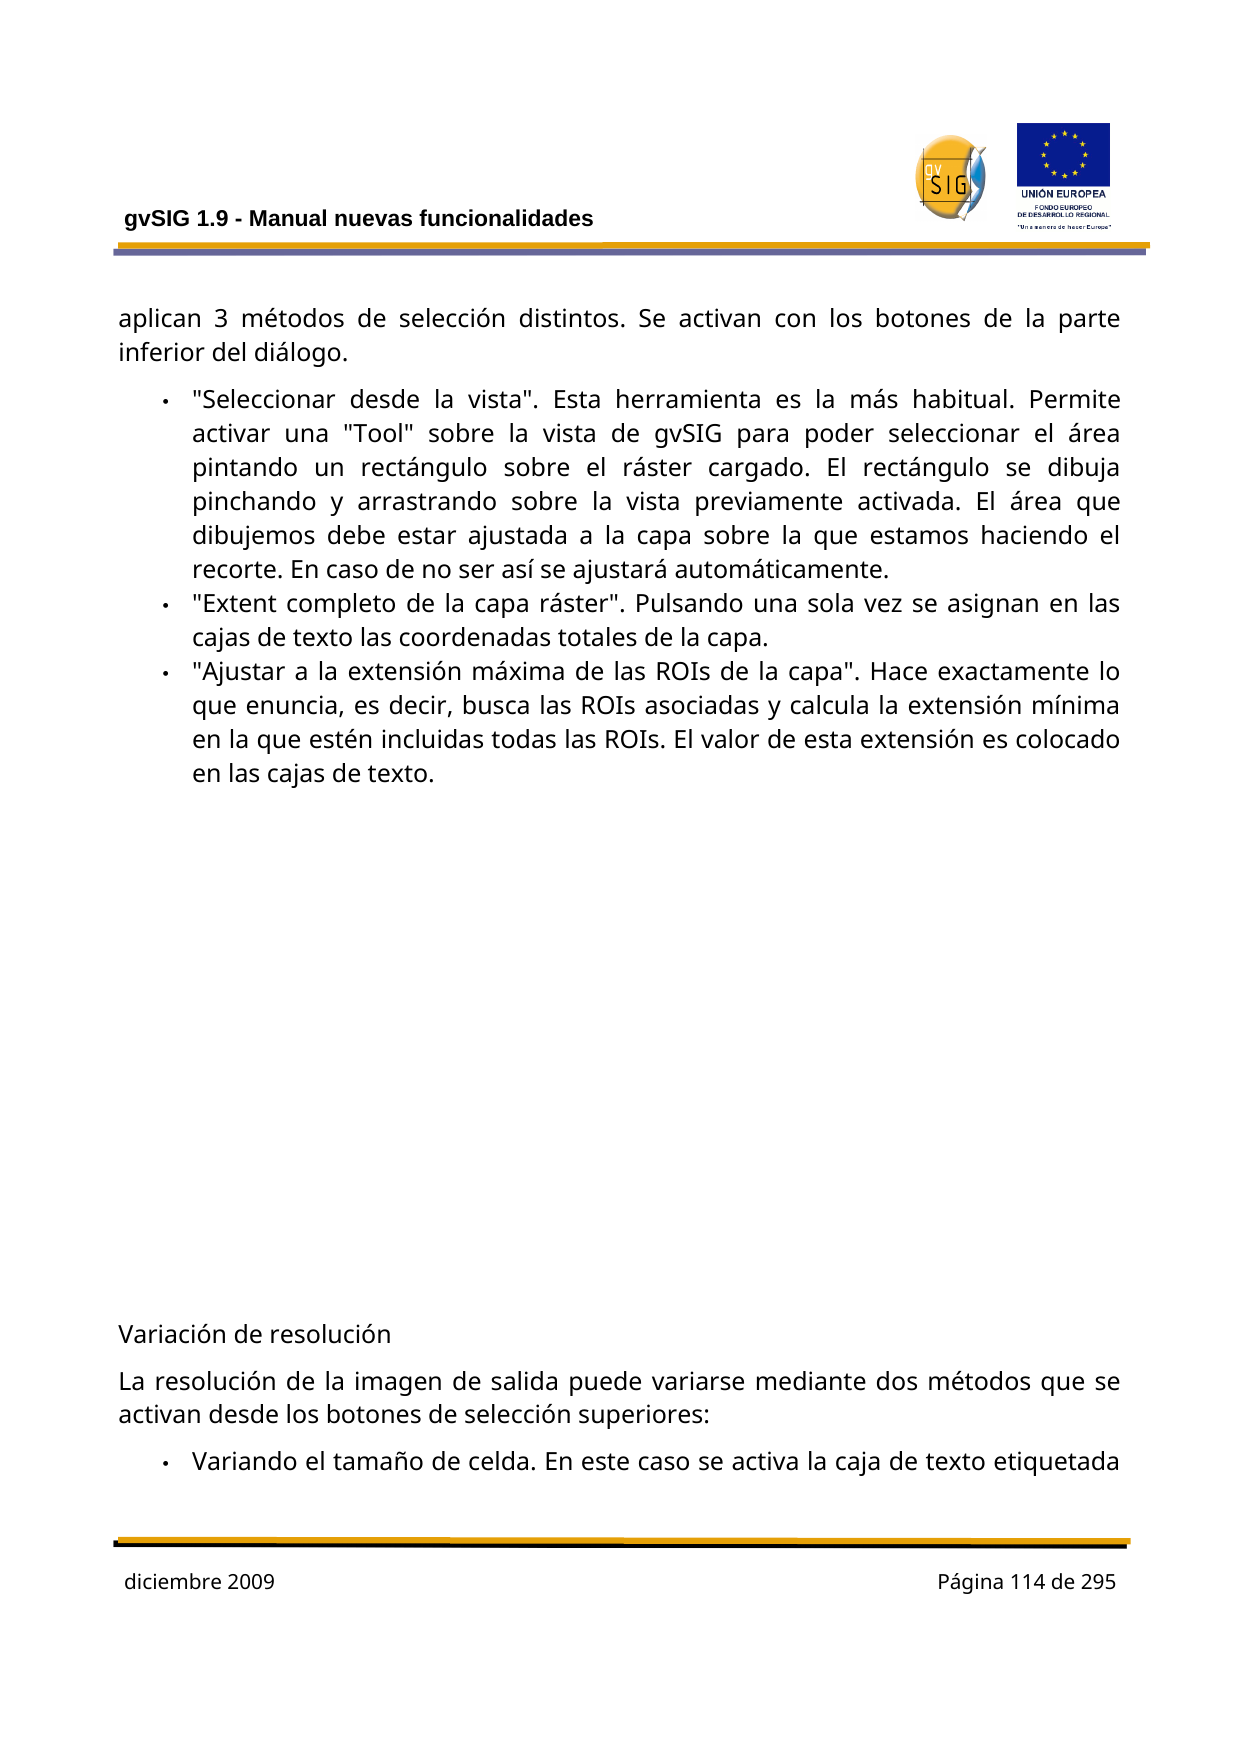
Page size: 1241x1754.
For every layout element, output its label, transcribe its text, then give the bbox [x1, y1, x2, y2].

list "Seleccionar desde la vista". Esta herramienta es la más habitual. Permite activar una "Tool" sobre la vista de gvSIG para poder seleccionar el área pintando un rectángulo sobre el ráster cargado. El rectángulo se dibuja pinchando y arrastrando sobre la vista previamente activada. El área que dibujemos debe estar ajustada a la capa sobre la que estamos haciendo el recorte. En caso de no ser así se ajustará automáticamente. [162, 381, 1122, 586]
picture [1015, 123, 1112, 232]
list Variando el tamaño de celda. En este caso se activa la caja de texto etiquetada [162, 1444, 1122, 1478]
text aplican 3 métodos de selección distintos. Se activan con los botones de la parte inferior del diálogo. [118, 301, 1122, 369]
list "Extent completo de la capa ráster". Pulsando una sola vez se asignan en las cajas de texto las coordenadas totales de la capa. [162, 586, 1122, 654]
picture [914, 134, 987, 222]
text Variación de resolución [118, 1317, 1122, 1351]
text La resolución de la imagen de salida puede variarse mediante dos métodos que se activan desde los botones de selección superiores: [118, 1363, 1122, 1431]
list "Ajustar a la extensión máxima de las ROIs de la capa". Hace exactamente lo que enuncia, es decir, busca las ROIs asociadas y calcula la extensión mínima en la que estén incluidas todas las ROIs. El valor de esta extensión es colocado en las cajas de texto. [162, 654, 1122, 790]
